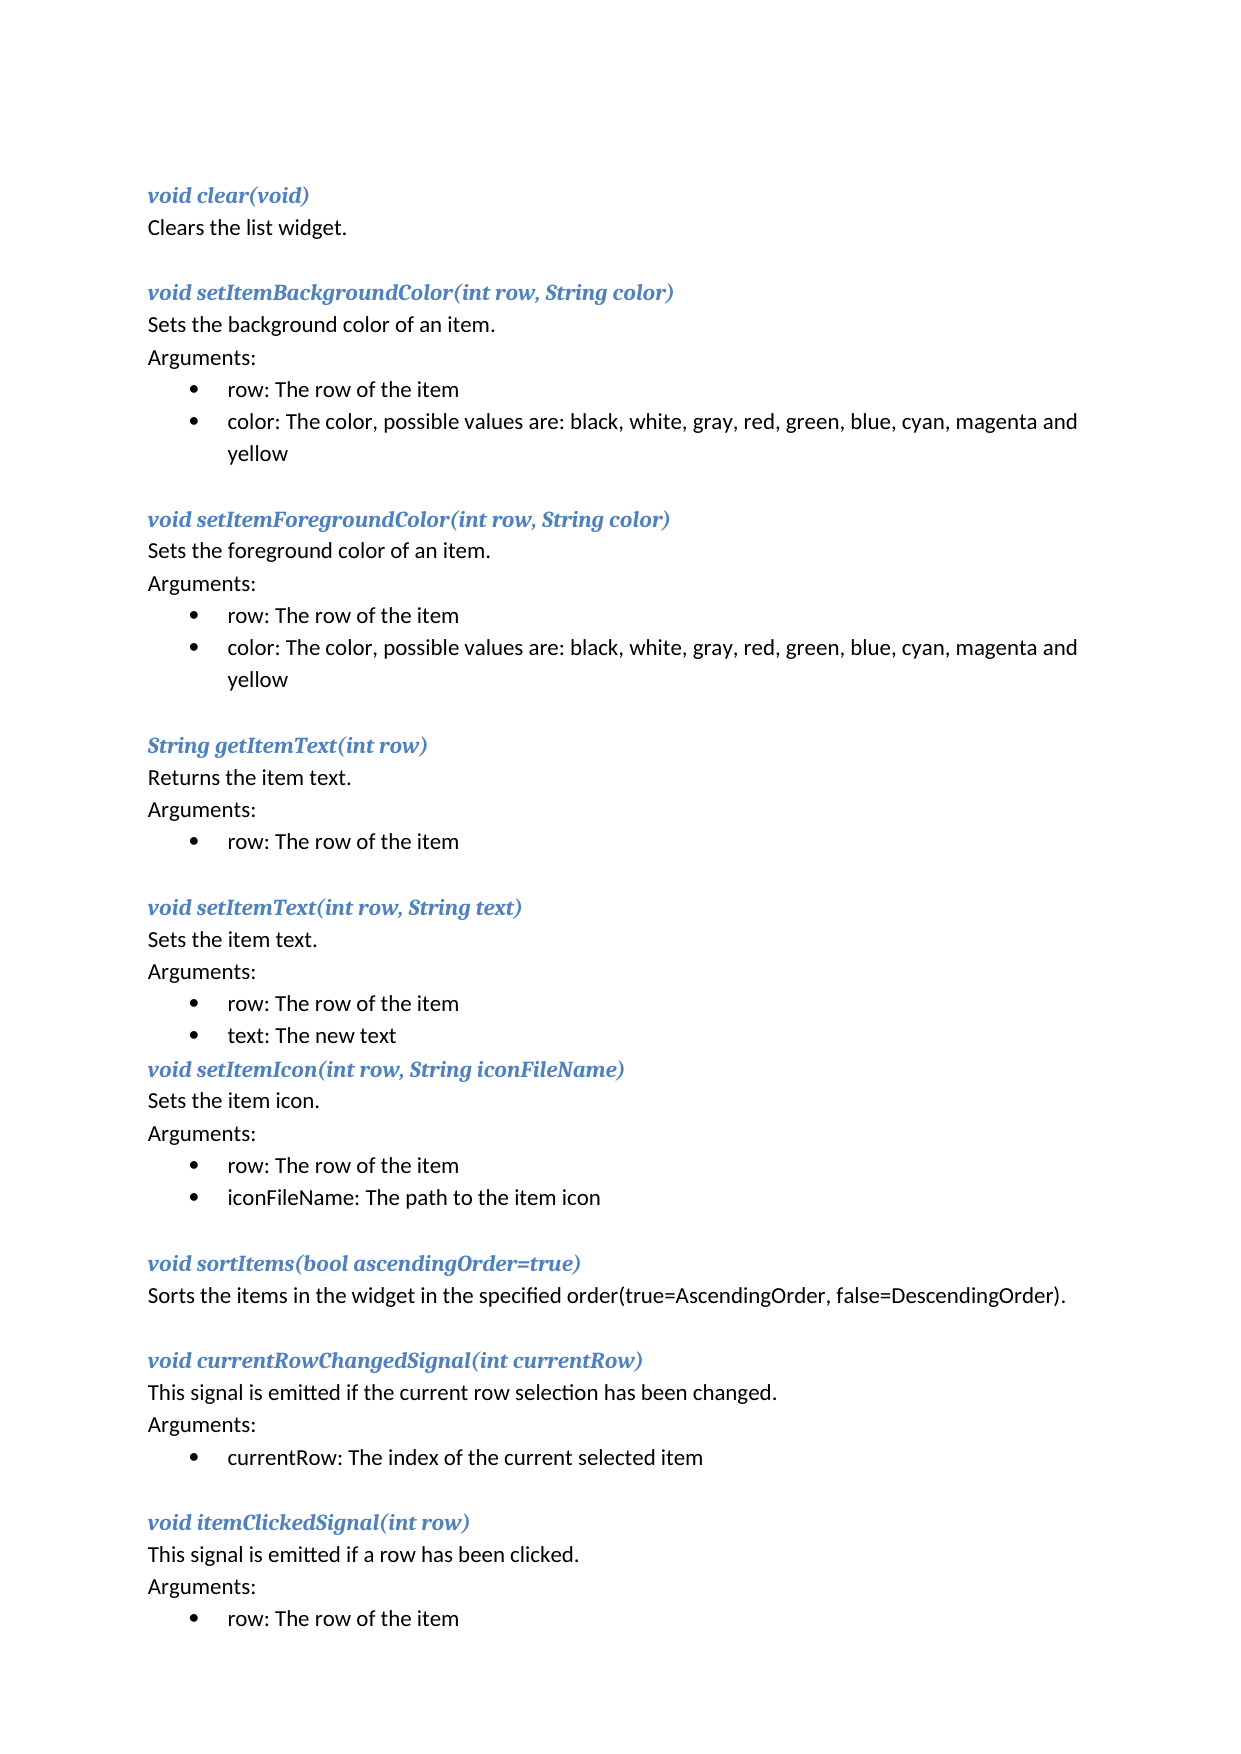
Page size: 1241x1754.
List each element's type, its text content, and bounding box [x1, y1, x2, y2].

text Arguments: [148, 957, 1093, 985]
list iconFileName: The path to the item icon [190, 1183, 1093, 1211]
text Arguments: [148, 1119, 1093, 1147]
list color: The color, possible values are: black, white, gray, red, green, blue, cyan, magenta and yellow [190, 407, 1093, 467]
list row: The row of the item [190, 1151, 1093, 1179]
subtitle void currentRowChangedSignal(int currentRow) [148, 1348, 1093, 1374]
text Clears the list widget. [148, 213, 1093, 241]
list text: The new text [190, 1021, 1093, 1049]
subtitle void setItemForegroundColor(int row, String color) [148, 506, 1093, 533]
list Arguments: [148, 795, 1093, 823]
list color: The color, possible values are: black, white, gray, red, green, blue, cyan, magenta and yellow [190, 633, 1093, 693]
subtitle String getItemText(int row) [148, 733, 1093, 759]
text Returns the item text. [148, 763, 1093, 791]
text Sets the item text. [148, 925, 1093, 953]
text Sets the foreground color of an item. [148, 537, 1093, 565]
subtitle void setItemBackgroundColor(int row, String color) [148, 280, 1093, 307]
text Arguments: [148, 1410, 1093, 1438]
text Sets the item icon. [148, 1087, 1093, 1115]
list row: The row of the item [190, 601, 1093, 629]
list currentRow: The index of the current selected item [190, 1443, 1093, 1471]
subtitle void sortItems(bool ascendingOrder=true) [148, 1251, 1093, 1277]
text This signal is emitted if the current row selection has been changed. [148, 1378, 1093, 1406]
text Arguments: [148, 1572, 1093, 1600]
list row: The row of the item [190, 1604, 1093, 1632]
text Arguments: [148, 343, 1093, 371]
list row: The row of the item [190, 827, 1093, 855]
subtitle void setItemIcon(int row, String iconFileName) [148, 1056, 1093, 1083]
subtitle void setItemText(int row, String text) [148, 894, 1093, 921]
subtitle void clear(void) [148, 183, 1093, 209]
subtitle void itemClickedSignal(int row) [148, 1510, 1093, 1536]
list row: The row of the item [190, 375, 1093, 403]
text Sorts the items in the widget in the specified order(true=AscendingOrder, false=DescendingOrder). [148, 1281, 1093, 1309]
text This signal is emitted if a row has been clicked. [148, 1540, 1093, 1568]
list row: The row of the item [190, 989, 1093, 1017]
text Sets the background color of an item. [148, 310, 1093, 338]
text Arguments: [148, 569, 1093, 597]
